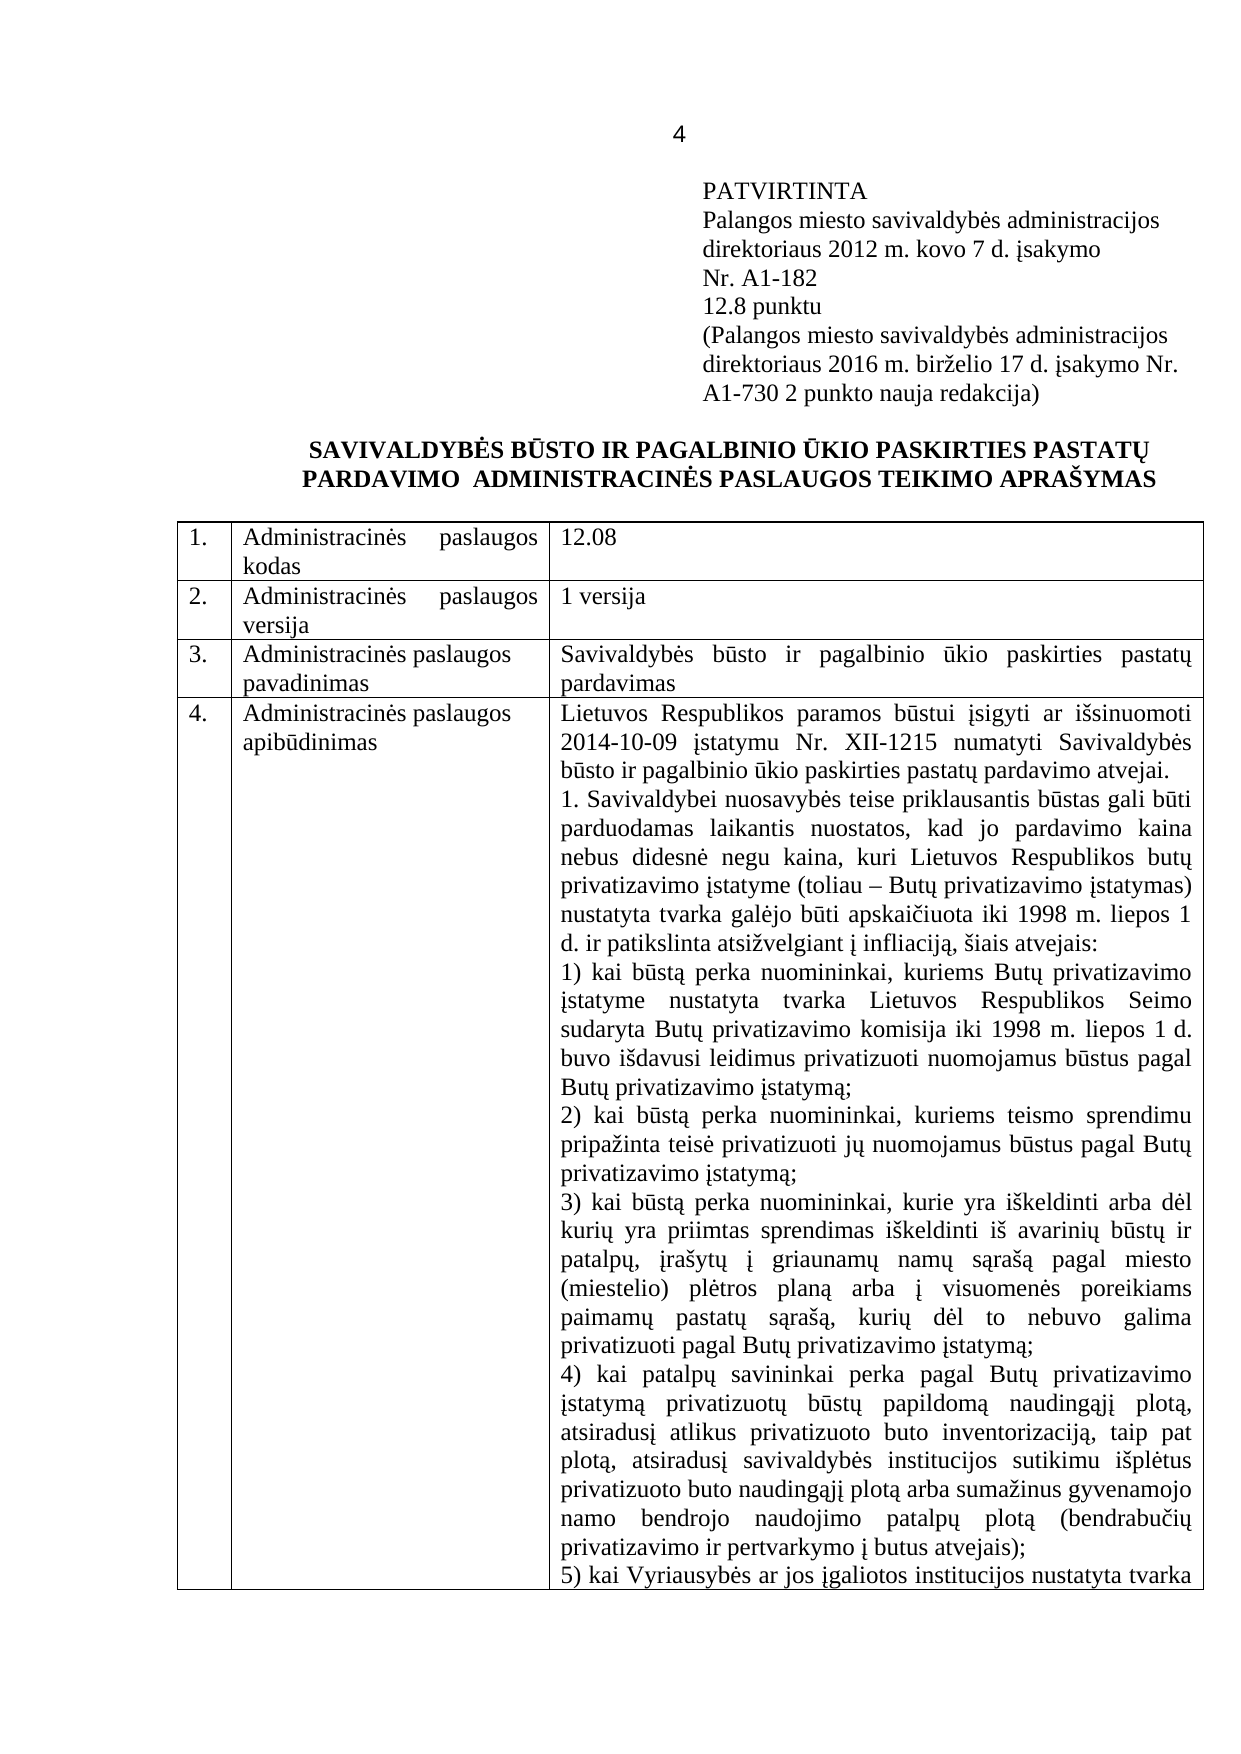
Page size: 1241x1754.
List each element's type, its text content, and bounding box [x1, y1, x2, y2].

table_cell Administracinės paslaugos apibūdinimas [232, 698, 549, 1589]
table_header Administracinės paslaugos kodas [232, 523, 549, 580]
table_cell 4. [178, 698, 231, 1589]
table_header 1. [178, 523, 231, 580]
table_cell 3. [178, 640, 231, 697]
text SAVIVALDYBĖS BŪSTO IR PAGALBINIO ŪKIO PASKIRTIES PASTATŲ PARDAVIMO ADMINISTRACINĖS PASLAUGOS TEIKIMO APRAŠYMAS [277, 435, 1181, 493]
table_cell Administracinės paslaugos versija [232, 581, 549, 638]
table_cell Lietuvos Respublikos paramos būstui įsigyti ar išsinuomoti 2014-10-09 įstatymu Nr. XII-1215 numatyti Savivaldybės būsto ir pagalbinio ūkio paskirties pastatų pardavimo atvejai. 1. Savivaldybei nuosavybės teise priklausantis būstas gali būti parduodamas laikantis nuostatos, kad jo pardavimo kaina nebus didesnė negu kaina, kuri Lietuvos Respublikos butų privatizavimo įstatyme (toliau – Butų privatizavimo įstatymas) nustatyta tvarka galėjo būti apskaičiuota iki 1998 m. liepos 1 d. ir patikslinta atsižvelgiant į infliaciją, šiais atvejais: 1) kai būstą perka nuomininkai, kuriems Butų privatizavimo įstatyme nustatyta tvarka Lietuvos Respublikos Seimo sudaryta Butų privatizavimo komisija iki 1998 m. liepos 1 d. buvo išdavusi leidimus privatizuoti nuomojamus būstus pagal Butų privatizavimo įstatymą; 2) kai būstą perka nuomininkai, kuriems teismo sprendimu pripažinta teisė privatizuoti jų nuomojamus būstus pagal Butų privatizavimo įstatymą; 3) kai būstą perka nuomininkai, kurie yra iškeldinti arba dėl kurių yra priimtas sprendimas iškeldinti iš avarinių būstų ir patalpų, įrašytų į griaunamų namų sąrašą pagal miesto (miestelio) plėtros planą arba į visuomenės poreikiams paimamų pastatų sąrašą, kurių dėl to nebuvo galima privatizuoti pagal Butų privatizavimo įstatymą; 4) kai patalpų savininkai perka pagal Butų privatizavimo įstatymą privatizuotų būstų papildomą naudingąjį plotą, atsiradusį atlikus privatizuoto buto inventorizaciją, taip pat plotą, atsiradusį savivaldybės institucijos sutikimu išplėtus privatizuoto buto naudingąjį plotą arba sumažinus gyvenamojo namo bendrojo naudojimo patalpų plotą (bendrabučių privatizavimo ir pertvarkymo į butus atvejais); 5) kai Vyriausybės ar jos įgaliotos institucijos nustatyta tvarka [550, 698, 1203, 1589]
text Palangos miesto savivaldybės administracijos [702, 205, 1181, 234]
text direktoriaus 2012 m. kovo 7 d. įsakymo [702, 234, 1181, 263]
table_cell Administracinės paslaugos pavadinimas [232, 640, 549, 697]
text Nr. A1-182 [702, 263, 1181, 291]
table_header 12.08 [550, 523, 1203, 580]
text 12.8 punktu [702, 291, 1181, 320]
table_cell Savivaldybės būsto ir pagalbinio ūkio paskirties pastatų pardavimas [550, 640, 1203, 697]
table_cell 2. [178, 581, 231, 638]
table_cell 1 versija [550, 581, 1203, 638]
text (Palangos miesto savivaldybės administracijos direktoriaus 2016 m. birželio 17 d. įsakymo Nr. A1-730 2 punkto nauja redakcija) [702, 320, 1181, 406]
text PATVIRTINTA [702, 176, 1181, 205]
